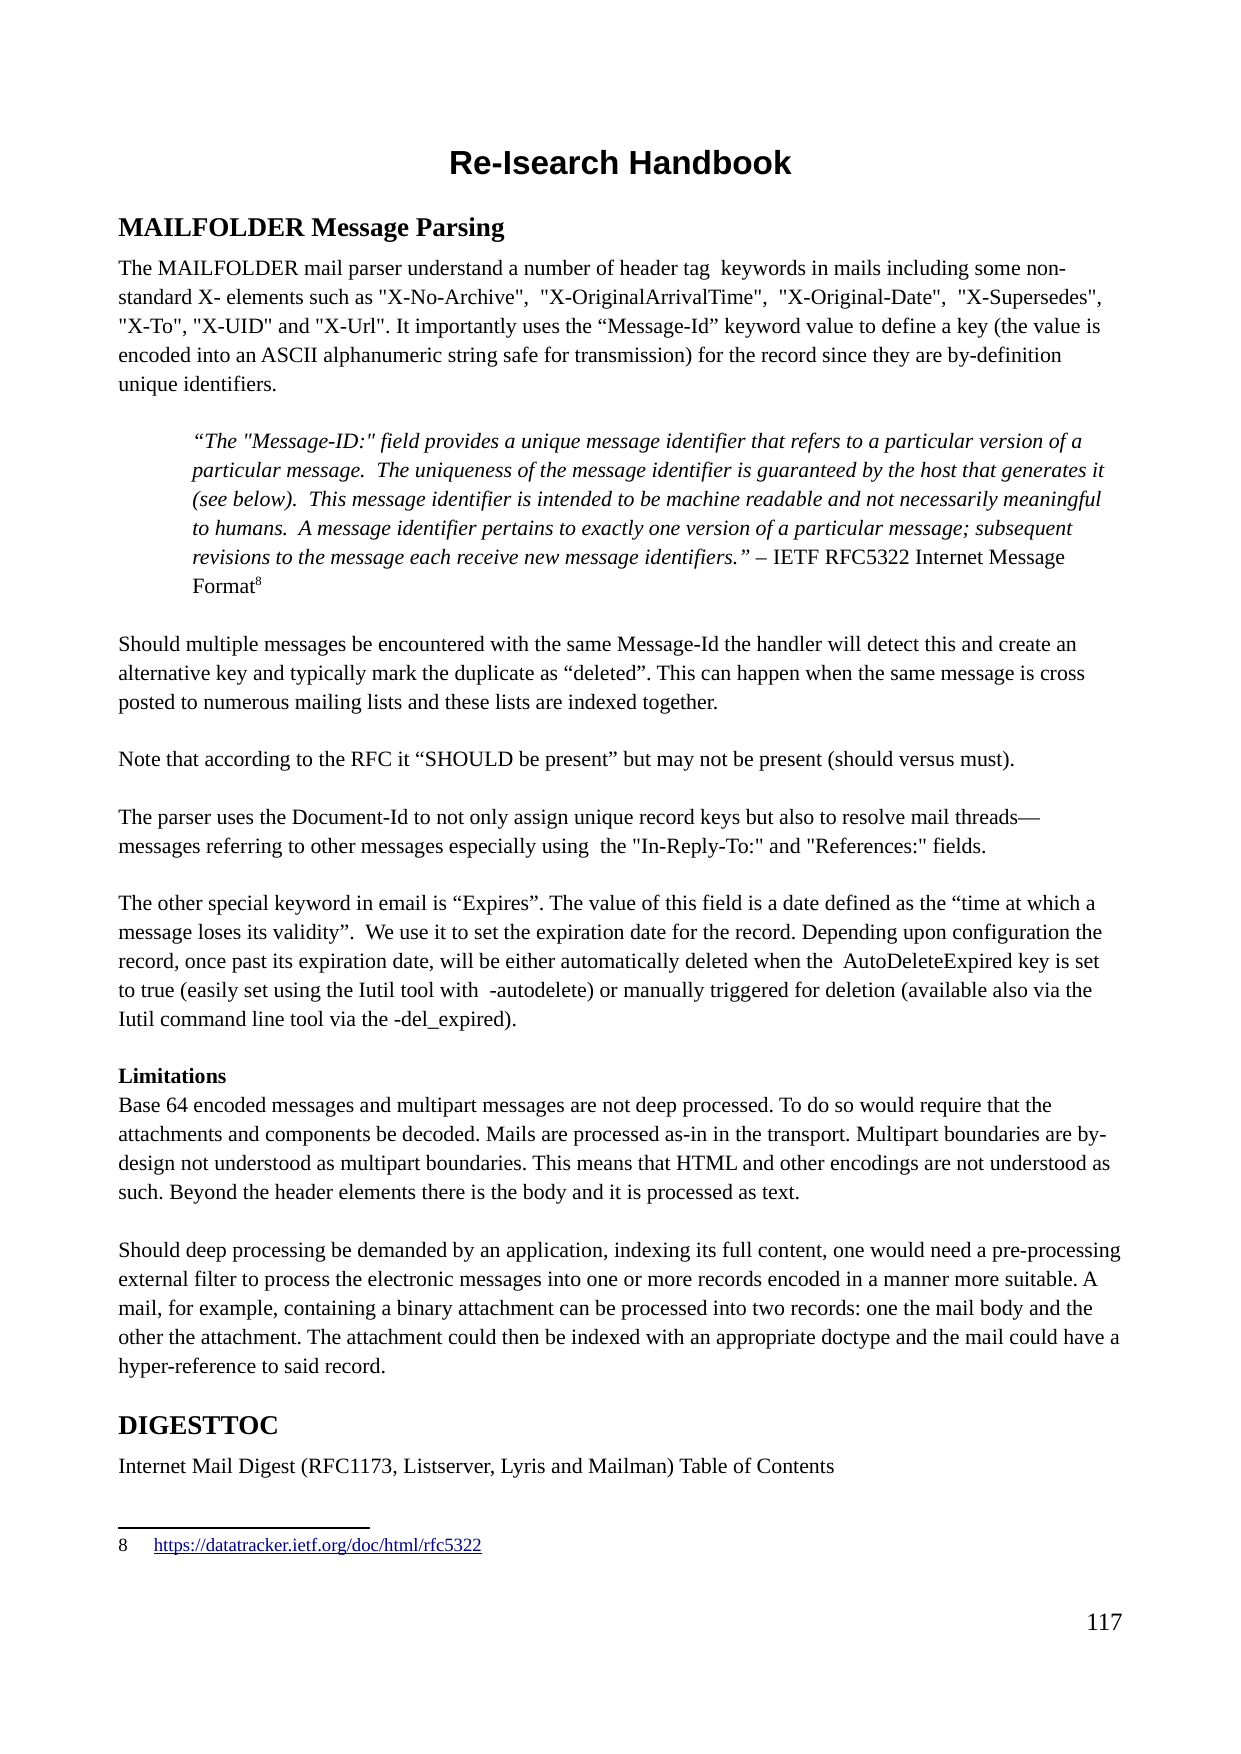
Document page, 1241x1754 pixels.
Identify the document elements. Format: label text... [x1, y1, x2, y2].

text The MAILFOLDER mail parser understand a number of header tag keywords in mails including some non-standard X- elements such as "X-No-Archive", "X-OriginalArrivalTime", "X-Original-Date", "X-Supersedes", "X-To", "X-UID" and "X-Url". It importantly uses the “Message-Id” keyword value to define a key (the value is encoded into an ASCII alphanumeric string safe for transmission) for the record since they are by-definition unique identifiers. [118, 255, 1122, 396]
text “The "Message-ID:" field provides a unique message identifier that refers to a particular version of a particular message. The uniqueness of the message identifier is guaranteed by the host that generates it (see below). This message identifier is intended to be machine readable and not necessarily meaningful to humans. A message identifier pertains to exactly one version of a particular message; subsequent revisions to the message each receive new message identifiers.” – IETF RFC5322 Internet Message Format [192, 428, 1122, 598]
subtitle MAILFOLDER Message Parsing [118, 212, 1122, 243]
text The other special keyword in email is “Expires”. The value of this field is a date defined as the “time at which a message loses its validity”. We use it to set the expiration date for the record. Depending upon configuration the record, once past its expiration date, will be either automatically deleted when the AutoDeleteExpired key is set to true (easily set using the Iutil tool with -autodelete) or manually triggered for deletion (available also via the Iutil command line tool via the -del_expired). [118, 890, 1122, 1031]
text Should multiple messages be encountered with the same Message-Id the handler will detect this and create an alternative key and typically mark the duplicate as “deleted”. This can happen when the same message is cross posted to numerous mailing lists and these lists are indexed together. [118, 631, 1122, 714]
text Note that according to the RFC it “SHOULD be present” but may not be present (should versus must). [118, 746, 1122, 771]
text Base 64 encoded messages and multipart messages are not deep processed. To do so would require that the attachments and components be decoded. Mails are processed as-in in the transport. Multipart boundaries are by-design not understood as multipart boundaries. This means that HTML and other encodings are not understood as such. Beyond the header elements there is the body and it is processed as text. [118, 1092, 1122, 1204]
subtitle DIGESTTOC [118, 1409, 1122, 1440]
text Internet Mail Digest (RFC1173, Listserver, Lyris and Mailman) Table of Contents [118, 1453, 1122, 1478]
text The parser uses the Document-Id to not only assign unique record keys but also to resolve mail threads—messages referring to other messages especially using the "In-Reply-To:" and "References:" fields. [118, 804, 1122, 858]
text Should deep processing be demanded by an application, indexing its full content, one would need a pre-processing external filter to process the electronic messages into one or more records encoded in a manner more suitable. A mail, for example, containing a binary attachment can be processed into two records: one the mail body and the other the attachment. The attachment could then be indexed with an appropriate doctype and the mail could have a hyper-reference to said record. [118, 1237, 1122, 1378]
text https://datatracker.ietf.org/doc/html/rfc5322 [118, 1534, 1122, 1556]
text Limitations [118, 1063, 1122, 1089]
